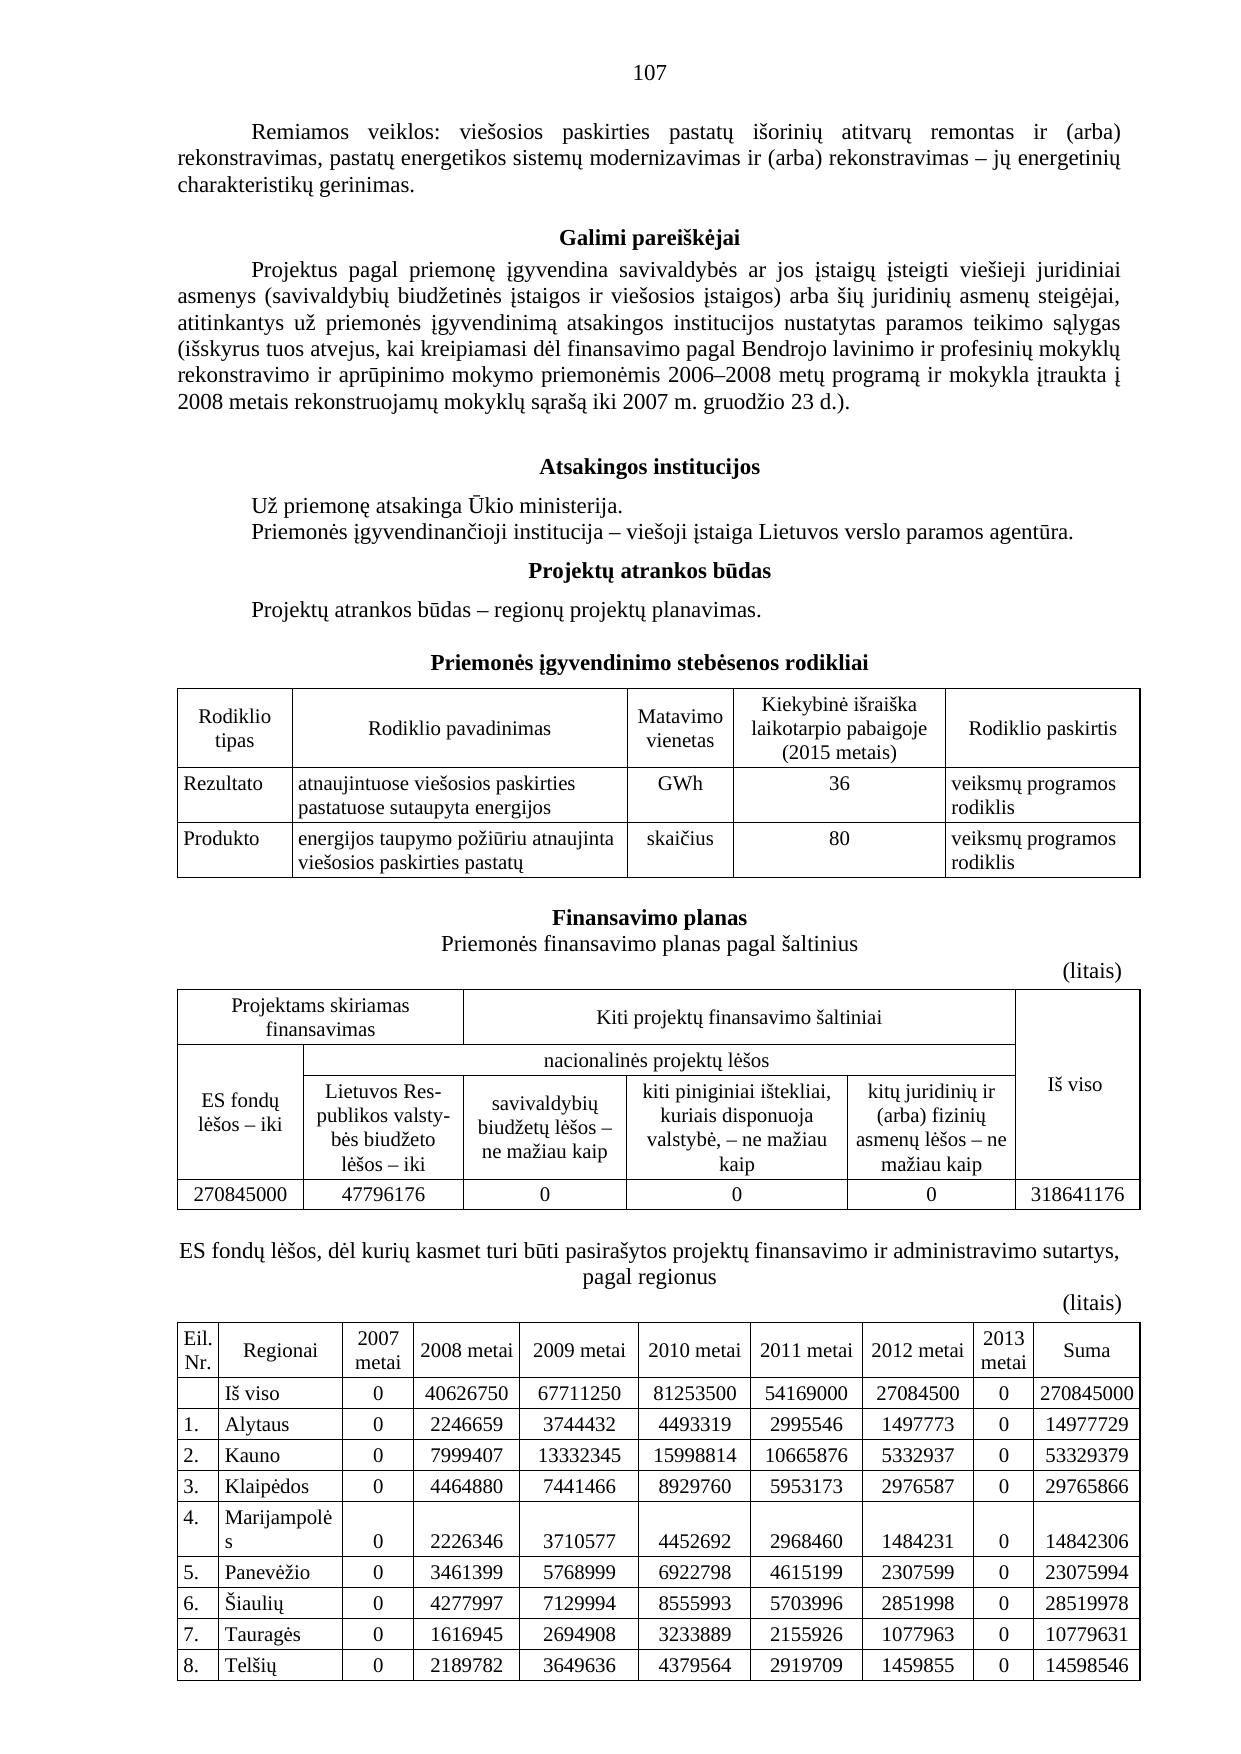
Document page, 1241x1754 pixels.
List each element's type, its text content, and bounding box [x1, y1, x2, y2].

table_cell 0 [343, 1440, 413, 1470]
text Projektų atrankos būdas [177, 557, 1122, 583]
table_cell Produkto [178, 823, 292, 877]
table_cell 5. [178, 1557, 218, 1587]
table_cell 5768999 [520, 1557, 638, 1587]
table_cell 29765866 [1034, 1471, 1139, 1501]
table_header Suma [1034, 1323, 1139, 1377]
table_cell 1497773 [863, 1409, 973, 1439]
table_cell 54169000 [751, 1378, 862, 1408]
table_cell 67711250 [520, 1378, 638, 1408]
table_cell 4379564 [639, 1650, 750, 1679]
table_cell Tauragės [219, 1619, 342, 1649]
table_cell 28519978 [1034, 1588, 1139, 1618]
table_header 2008 metai [414, 1323, 519, 1377]
table_cell kitų juridinių ir (arba) fizinių asmenų lėšos – ne mažiau kaip [848, 1076, 1015, 1178]
table_cell 2155926 [751, 1619, 862, 1649]
table_cell Šiaulių [219, 1588, 342, 1618]
table_cell veiksmų programos rodiklis [946, 823, 1139, 877]
table_cell 14977729 [1034, 1409, 1139, 1439]
table_cell 40626750 [414, 1378, 519, 1408]
table_cell 23075994 [1034, 1557, 1139, 1587]
table_cell 0 [464, 1180, 626, 1209]
table_cell Iš viso [219, 1378, 342, 1408]
table_header Projektams skiriamas finansavimas [178, 990, 463, 1044]
table_header Kiti projektų finansavimo šaltiniai [464, 990, 1015, 1044]
table_cell 4615199 [751, 1557, 862, 1587]
table_cell 1077963 [863, 1619, 973, 1649]
table_cell Telšių [219, 1650, 342, 1679]
text Remiamos veiklos: viešosios paskirties pastatų išorinių atitvarų remontas ir (arba) rekonstravimas, pastatų energetikos sistemų modernizavimas ir (arba) rekonstravimas – jų energetinių charakteristikų gerinimas. [177, 118, 1122, 197]
table_cell 10665876 [751, 1440, 862, 1470]
table_cell 13332345 [520, 1440, 638, 1470]
table_cell 3649636 [520, 1650, 638, 1679]
table_cell ES fondų lėšos – iki [178, 1045, 303, 1178]
table_cell 0 [974, 1502, 1033, 1556]
table_cell veiksmų programos rodiklis [946, 768, 1139, 822]
text (litais) [177, 957, 1122, 983]
table_cell 7. [178, 1619, 218, 1649]
table_cell 8929760 [639, 1471, 750, 1501]
table_cell GWh [628, 768, 733, 822]
table_cell 10779631 [1034, 1619, 1139, 1649]
text Už priemonę atsakinga Ūkio ministerija. [177, 492, 1122, 518]
table_cell 4452692 [639, 1502, 750, 1556]
table_header Rodiklio pavadinimas [293, 689, 627, 767]
text Priemonės finansavimo planas pagal šaltinius [177, 930, 1122, 957]
table_cell energijos taupymo požiūriu atnaujinta viešosios paskirties pastatų [293, 823, 627, 877]
text Priemonės įgyvendinimo stebėsenos rodikliai [177, 649, 1122, 675]
table_cell 0 [343, 1502, 413, 1556]
table_cell kiti piniginiai ištekliai, kuriais disponuoja valstybė, – ne mažiau kaip [627, 1076, 847, 1178]
table_cell 47796176 [304, 1180, 463, 1209]
table_cell 0 [343, 1650, 413, 1679]
table_cell 14842306 [1034, 1502, 1139, 1556]
table_cell 1459855 [863, 1650, 973, 1679]
table_cell 36 [734, 768, 945, 822]
table_header Rodiklio tipas [178, 689, 292, 767]
table_cell 2307599 [863, 1557, 973, 1587]
table_cell 1. [178, 1409, 218, 1439]
table_cell 318641176 [1016, 1180, 1139, 1209]
table_cell skaičius [628, 823, 733, 877]
table_header 2007 metai [343, 1323, 413, 1377]
table_cell 3. [178, 1471, 218, 1501]
table_cell 4493319 [639, 1409, 750, 1439]
table_cell 7441466 [520, 1471, 638, 1501]
table_cell 0 [343, 1588, 413, 1618]
table_cell 0 [848, 1180, 1015, 1209]
table_cell 81253500 [639, 1378, 750, 1408]
table_header 2013 metai [974, 1323, 1033, 1377]
table_cell 2. [178, 1440, 218, 1470]
table_header Rodiklio paskirtis [946, 689, 1139, 767]
table_cell 2226346 [414, 1502, 519, 1556]
table_cell 1616945 [414, 1619, 519, 1649]
table_cell 0 [974, 1378, 1033, 1408]
table_cell 0 [627, 1180, 847, 1209]
table_cell 3744432 [520, 1409, 638, 1439]
table_cell 4277997 [414, 1588, 519, 1618]
table_header 2009 metai [520, 1323, 638, 1377]
table_cell 15998814 [639, 1440, 750, 1470]
table_cell savivaldybių biudžetų lėšos – ne mažiau kaip [464, 1076, 626, 1178]
table_cell 0 [343, 1378, 413, 1408]
table_header Kiekybinė išraiška laikotarpio pabaigoje (2015 metais) [734, 689, 945, 767]
table_cell Rezultato [178, 768, 292, 822]
table_cell Klaipėdos [219, 1471, 342, 1501]
table_cell 6. [178, 1588, 218, 1618]
table_cell 7129994 [520, 1588, 638, 1618]
table_cell 0 [343, 1471, 413, 1501]
table_cell 2976587 [863, 1471, 973, 1501]
table_cell atnaujintuose viešosios paskirties pastatuose sutaupyta energijos [293, 768, 627, 822]
table_cell 6922798 [639, 1557, 750, 1587]
table_cell 8555993 [639, 1588, 750, 1618]
table_cell 0 [343, 1619, 413, 1649]
table_cell 5703996 [751, 1588, 862, 1618]
table_cell [178, 1378, 218, 1408]
table_cell Marijampolės [219, 1502, 342, 1556]
table_cell 2919709 [751, 1650, 862, 1679]
table_cell nacionalinės projektų lėšos [304, 1045, 1015, 1075]
table_cell 0 [974, 1557, 1033, 1587]
table_cell 3461399 [414, 1557, 519, 1587]
table_cell 0 [343, 1557, 413, 1587]
text Priemonės įgyvendinančioji institucija – viešoji įstaiga Lietuvos verslo paramos agentūra. [177, 518, 1122, 545]
table_cell 0 [974, 1440, 1033, 1470]
table_cell 3710577 [520, 1502, 638, 1556]
table_cell 2968460 [751, 1502, 862, 1556]
table_cell 0 [974, 1471, 1033, 1501]
table_cell 2995546 [751, 1409, 862, 1439]
text (litais) [177, 1289, 1122, 1316]
table_cell 2694908 [520, 1619, 638, 1649]
table_cell 5332937 [863, 1440, 973, 1470]
table_cell Alytaus [219, 1409, 342, 1439]
text Projektų atrankos būdas – regionų projektų planavimas. [177, 596, 1122, 622]
table_header 2011 metai [751, 1323, 862, 1377]
table_header Iš viso [1016, 990, 1139, 1178]
table_cell 53329379 [1034, 1440, 1139, 1470]
table_cell 1484231 [863, 1502, 973, 1556]
table_cell 14598546 [1034, 1650, 1139, 1679]
table_cell 5953173 [751, 1471, 862, 1501]
table_cell 0 [974, 1619, 1033, 1649]
table_cell 0 [974, 1409, 1033, 1439]
table_cell 0 [974, 1588, 1033, 1618]
text Atsakingos institucijos [177, 453, 1122, 479]
table_cell Lietuvos Res­publikos valsty­bės biudžeto lėšos – iki [304, 1076, 463, 1178]
text Projektus pagal priemonę įgyvendina savivaldybės ar jos įstaigų įsteigti viešieji juridiniai asmenys (savivaldybių biudžetinės įstaigos ir viešosios įstaigos) arba šių juridinių asmenų steigėjai, atitinkantys už priemonės įgyvendinimą atsakingos institucijos nustatytas paramos teikimo sąlygas (išskyrus tuos atvejus, kai kreipiamasi dėl finansavimo pagal Bendrojo lavinimo ir profesinių mokyklų rekonstravimo ir aprūpinimo mokymo priemonėmis 2006–2008 metų programą ir mokykla įtraukta į 2008 metais rekonstruojamų mokyklų sąrašą iki 2007 m. gruodžio 23 d.). [177, 256, 1122, 414]
table_cell 27084500 [863, 1378, 973, 1408]
table_header Matavimo vienetas [628, 689, 733, 767]
table_cell 2246659 [414, 1409, 519, 1439]
table_header 2010 metai [639, 1323, 750, 1377]
table_header Regionai [219, 1323, 342, 1377]
table_cell 8. [178, 1650, 218, 1679]
table_cell 270845000 [1034, 1378, 1139, 1408]
table_cell 0 [343, 1409, 413, 1439]
table_cell 7999407 [414, 1440, 519, 1470]
table_cell 270845000 [178, 1180, 303, 1209]
table_cell Kauno [219, 1440, 342, 1470]
table_header Eil. Nr. [178, 1323, 218, 1377]
text ES fondų lėšos, dėl kurių kasmet turi būti pasirašytos projektų finansavimo ir administravimo sutartys, pagal regionus [177, 1237, 1122, 1289]
text Galimi pareiškėjai [177, 223, 1122, 250]
table_cell 4. [178, 1502, 218, 1556]
table_header 2012 metai [863, 1323, 973, 1377]
table_cell 4464880 [414, 1471, 519, 1501]
table_cell 2189782 [414, 1650, 519, 1679]
text Finansavimo planas [177, 904, 1122, 930]
table_cell Panevėžio [219, 1557, 342, 1587]
table_cell 80 [734, 823, 945, 877]
table_cell 3233889 [639, 1619, 750, 1649]
table_cell 0 [974, 1650, 1033, 1679]
table_cell 2851998 [863, 1588, 973, 1618]
